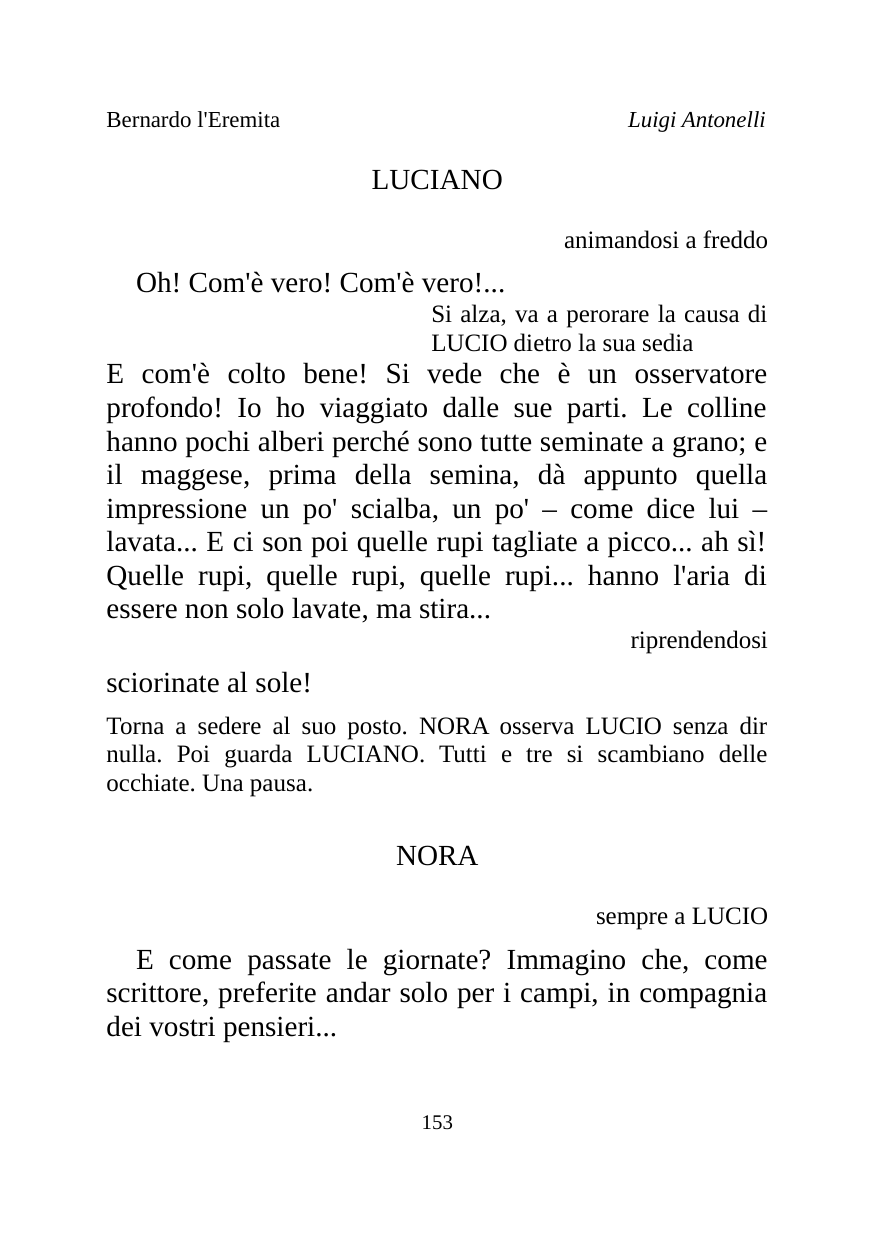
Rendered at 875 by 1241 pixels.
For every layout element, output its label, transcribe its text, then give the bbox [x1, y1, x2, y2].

text E com'è colto bene! Si vede che è un osservatore profondo! Io ho viaggiato dalle sue parti. Le colline hanno pochi alberi perché sono tutte seminate a grano; e il maggese, prima della semina, dà appunto quella impressione un po' scialba, un po' – come dice lui – lavata... E ci son poi quelle rupi tagliate a picco... ah sì! Quelle rupi, quelle rupi, quelle rupi... hanno l'aria di essere non solo lavate, ma stira... [106, 357, 768, 625]
text Si alza, va a perorare la causa di LUCIO dietro la sua sedia [431, 299, 768, 357]
text NORA [106, 838, 768, 872]
text LUCIANO [106, 162, 768, 196]
text riprendendosi [431, 625, 768, 654]
text Oh! Com'è vero! Com'è vero!... [106, 266, 768, 299]
text animandosi a freddo [431, 225, 768, 254]
text sciorinate al sole! [106, 666, 768, 699]
text E come passate le giornate? Immagino che, come scrittore, preferite andar solo per i campi, in compagnia dei vostri pensieri... [106, 942, 768, 1042]
text Torna a sedere al suo posto. NORA osserva LUCIO senza dir nulla. Poi guarda LUCIANO. Tutti e tre si scambiano delle occhiate. Una pausa. [106, 711, 768, 797]
text sempre a LUCIO [431, 901, 768, 930]
